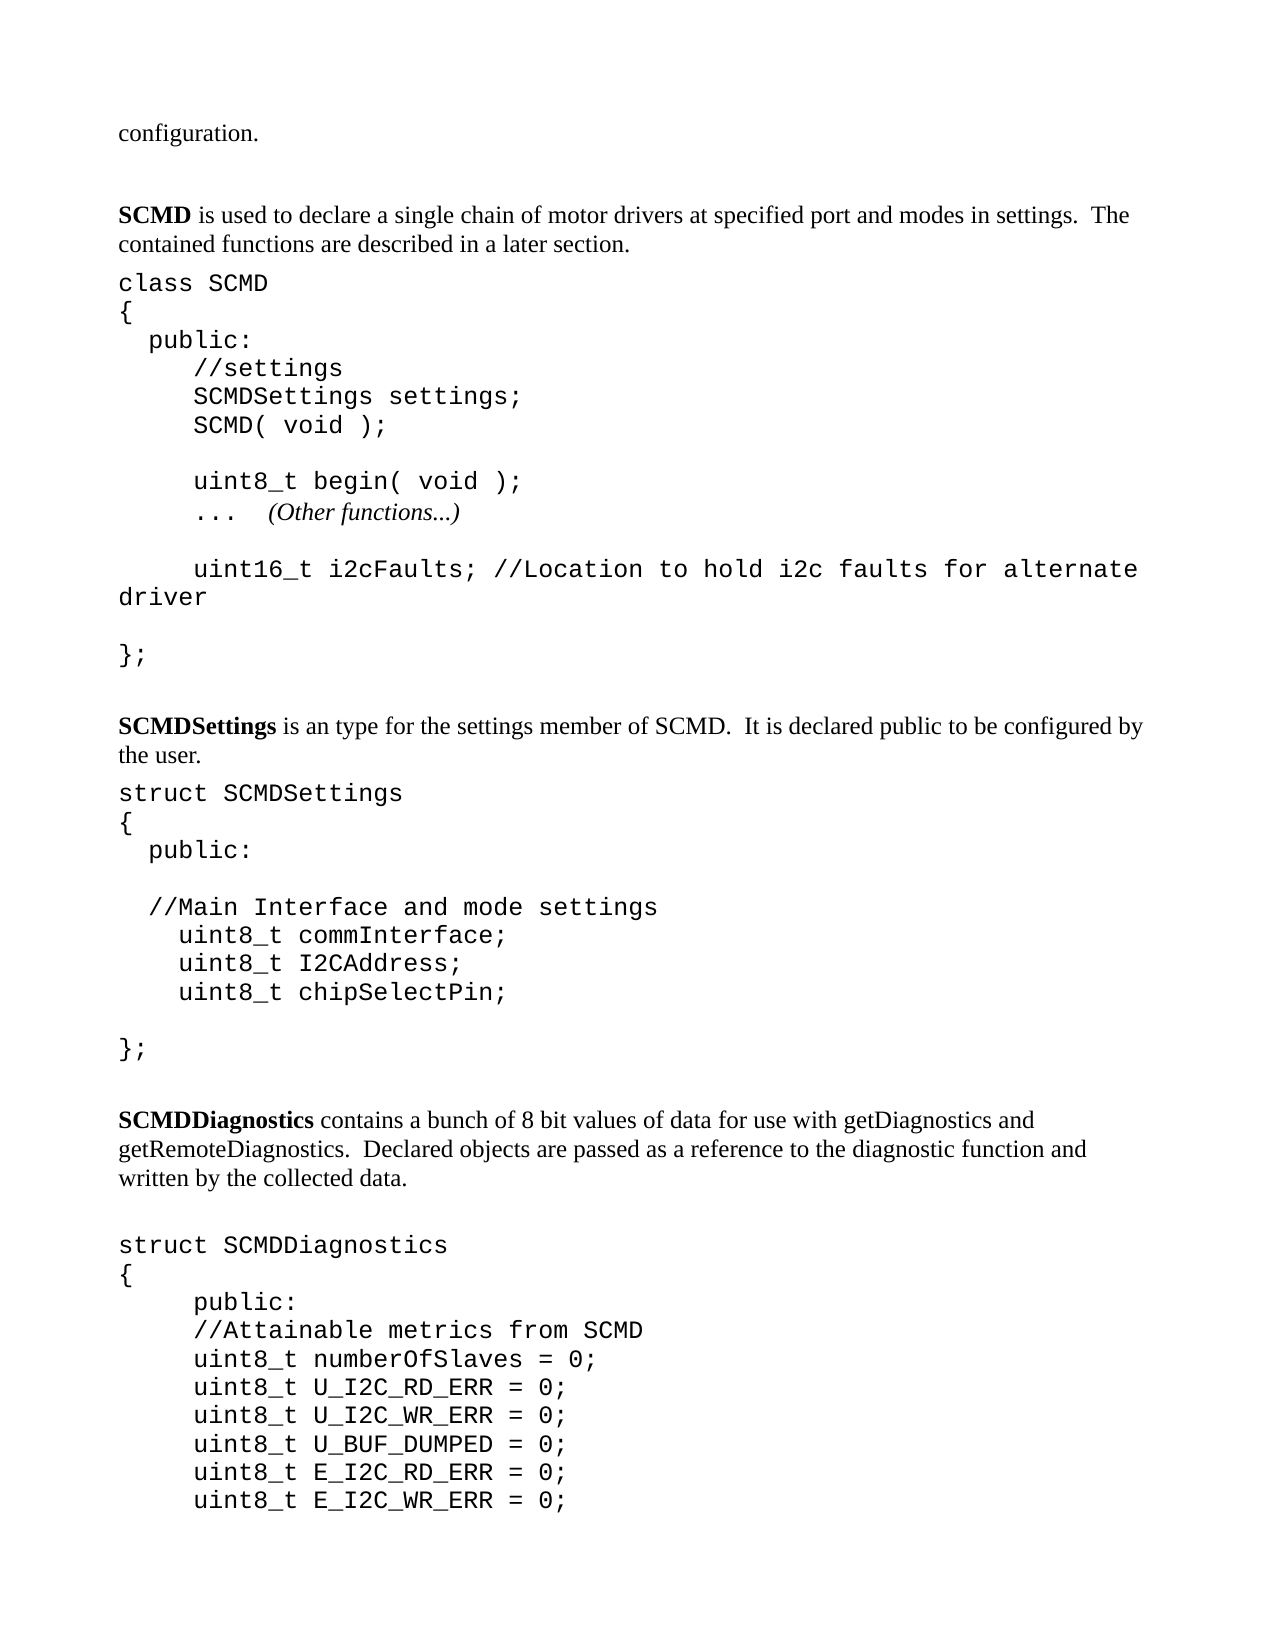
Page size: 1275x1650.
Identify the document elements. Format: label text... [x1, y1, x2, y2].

text uint8_t begin( void ); [118, 469, 1157, 497]
text uint8_t E_I2C_RD_ERR = 0; [118, 1460, 1157, 1488]
text uint8_t U_I2C_WR_ERR = 0; [118, 1403, 1157, 1431]
text }; [118, 641, 1157, 670]
text //Attainable metrics from SCMD [118, 1318, 1157, 1346]
text //settings [118, 356, 1157, 384]
text { [118, 299, 1157, 327]
text //Main Interface and mode settings [118, 894, 1157, 923]
text uint8_t numberOfSlaves = 0; [118, 1346, 1157, 1375]
text }; [118, 1036, 1157, 1064]
text SCMDSettings is an type for the settings member of SCMD. It is declared public to be configured by the user. [118, 711, 1157, 768]
text public: [118, 327, 1157, 356]
text configuration. [118, 118, 1157, 147]
text SCMD( void ); [118, 412, 1157, 441]
text struct SCMDSettings [118, 781, 1157, 809]
text public: [118, 1290, 1157, 1318]
text uint8_t U_I2C_RD_ERR = 0; [118, 1375, 1157, 1403]
text SCMD is used to declare a single chain of motor drivers at specified port and modes in settings. The contained functions are described in a later section. [118, 201, 1157, 258]
text ... (Other functions...) [118, 497, 1157, 528]
text class SCMD [118, 271, 1157, 299]
text uint8_t chipSelectPin; [118, 979, 1157, 1008]
text { [118, 809, 1157, 838]
text uint8_t E_I2C_WR_ERR = 0; [118, 1488, 1157, 1516]
text SCMDSettings settings; [118, 384, 1157, 412]
text SCMDDiagnostics contains a bunch of 8 bit values of data for use with getDiagnostics and getRemoteDiagnostics. Declared objects are passed as a reference to the diagnostic function and written by the collected data. [118, 1106, 1157, 1192]
text uint8_t commInterface; [118, 923, 1157, 951]
text uint8_t I2CAddress; [118, 951, 1157, 979]
text uint16_t i2cFaults; //Location to hold i2c faults for alternate driver [118, 556, 1157, 613]
text public: [118, 838, 1157, 866]
text uint8_t U_BUF_DUMPED = 0; [118, 1431, 1157, 1460]
text struct SCMDDiagnostics [118, 1233, 1157, 1261]
text { [118, 1261, 1157, 1290]
